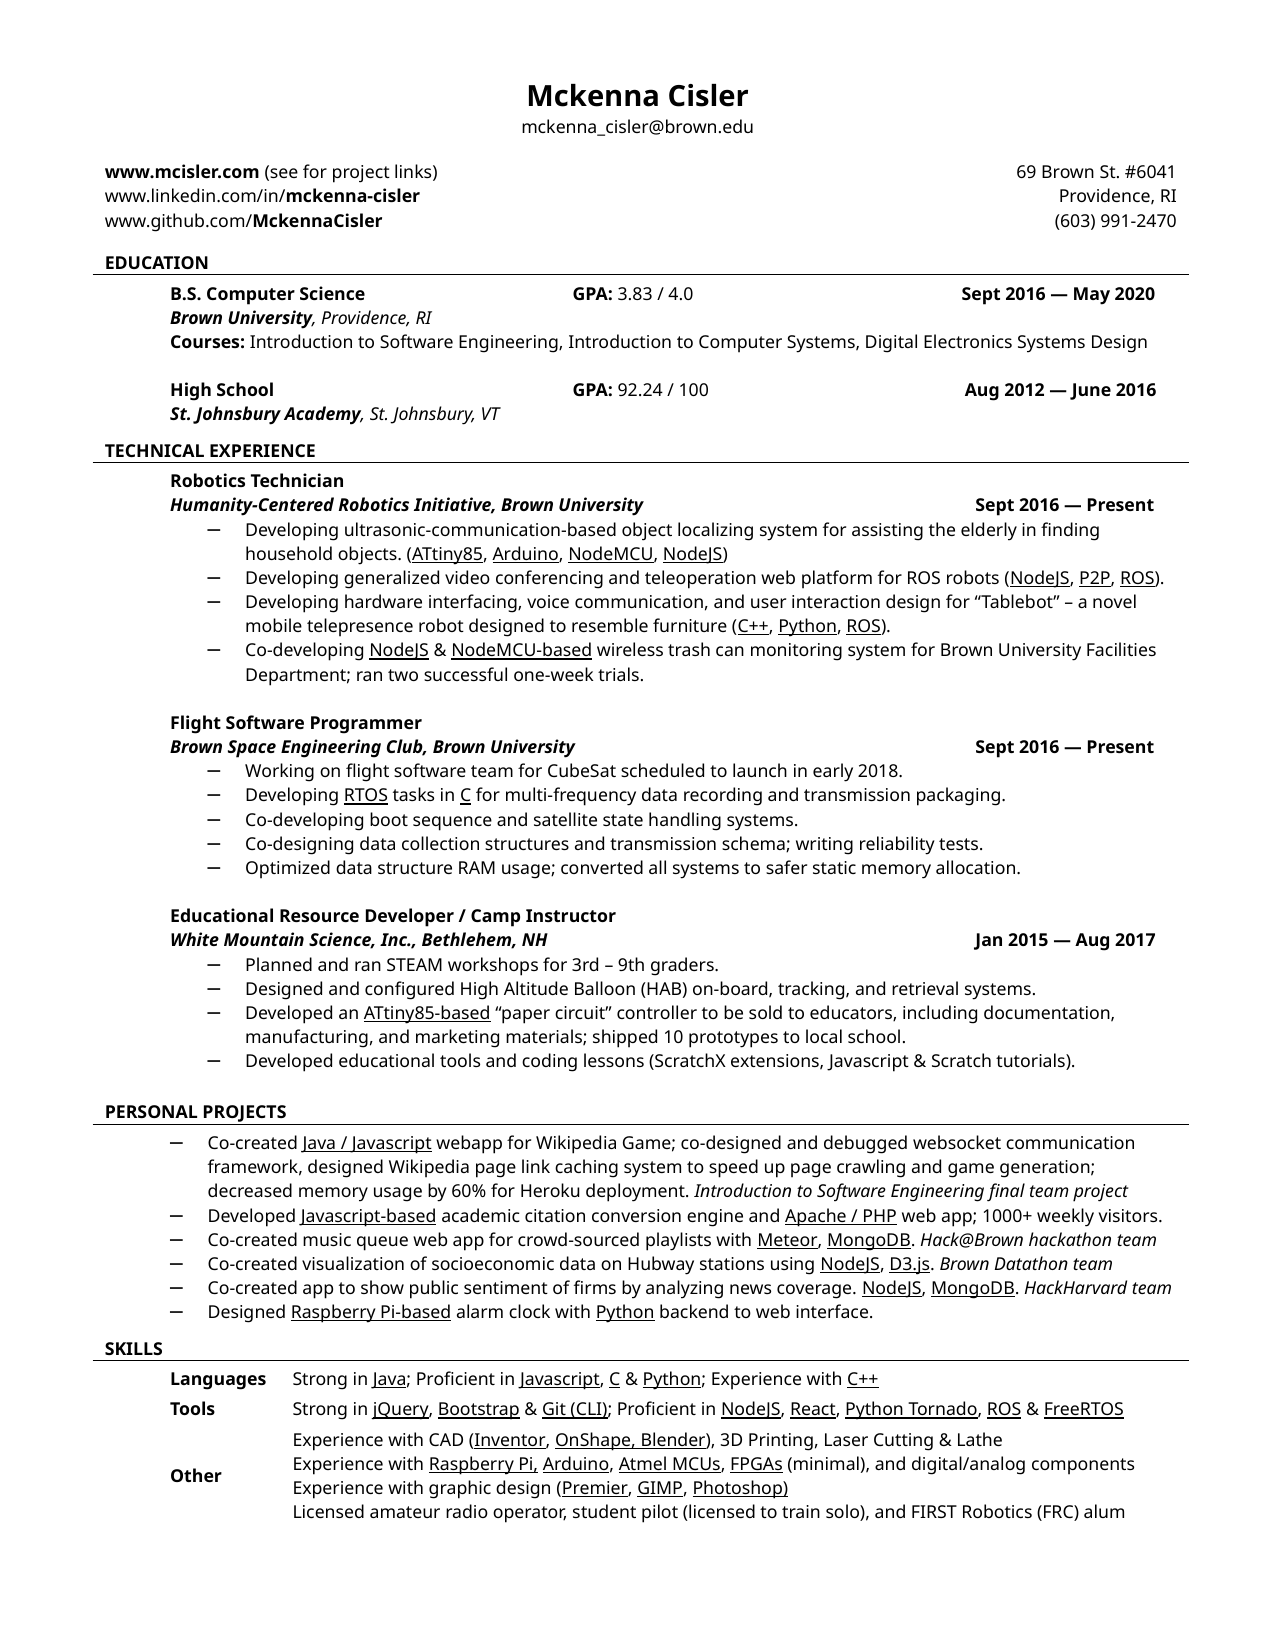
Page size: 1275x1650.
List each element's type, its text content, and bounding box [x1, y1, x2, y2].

table_cell B.S. Computer Science GPA: 3.83 / 4.0 Sept 2016 — May 2020 Brown University, Providence, RI Courses: Introduction to Software Engineering, Introduction to Computer Systems, Digital Electronics Systems Design High School GPA: 92.24 / 100 Aug 2012 — June 2016 St. Johnsbury Academy, St. Johnsbury, VT [158, 275, 1189, 432]
table_cell [93, 1391, 158, 1421]
table_cell Languages [158, 1361, 280, 1391]
table_cell Other [158, 1421, 280, 1524]
table_cell Robotics Technician Humanity-Centered Robotics Initiative, Brown University Sept 2016 — Present Developing ultrasonic-communication-based object localizing system for assisting the elderly in finding household objects. (ATtiny85, Arduino, NodeMCU, NodeJS) Developing generalized video conferencing and teleoperation web platform for ROS robots (NodeJS, P2P, ROS). Developing hardware interfacing, voice communication, and user interaction design for “Tablebot” – a novel mobile telepresence robot designed to resemble furniture (C++, Python, ROS). Co-developing NodeJS & NodeMCU-based wireless trash can monitoring system for Brown University Facilities Department; ran two successful one-week trials. Flight Software Programmer Brown Space Engineering Club, Brown University Sept 2016 — Present Working on flight software team for CubeSat scheduled to launch in early 2018. Developing RTOS tasks in C for multi-frequency data recording and transmission packaging. Co-developing boot sequence and satellite state handling systems. Co-designing data collection structures and transmission schema; writing reliability tests. Optimized data structure RAM usage; converted all systems to safer static memory allocation. Educational Resource Developer / Camp Instructor White Mountain Science, Inc., Bethlehem, NH Jan 2015 — Aug 2017 Planned and ran STEAM workshops for 3rd – 9th graders. Designed and configured High Altitude Balloon (HAB) on-board, tracking, and retrieval systems. Developed an ATtiny85-based “paper circuit” controller to be sold to educators, including documentation, manufacturing, and marketing materials; shipped 10 prototypes to local school. Developed educational tools and coding lessons (ScratchX extensions, Javascript & Scratch tutorials). [158, 463, 1189, 1094]
table_cell Co-created Java / Javascript webapp for Wikipedia Game; co-designed and debugged websocket communication framework, designed Wikipedia page link caching system to speed up page crawling and game generation; decreased memory usage by 60% for Heroku deployment. Introduction to Software Engineering final team project Developed Javascript-based academic citation conversion engine and Apache / PHP web app; 1000+ weekly visitors. Co-created music queue web app for crowd-sourced playlists with Meteor, MongoDB. Hack@Brown hackathon team Co-created visualization of socioeconomic data on Hubway stations using NodeJS, D3.js. Brown Datathon team Co-created app to show public sentiment of firms by analyzing news coverage. NodeJS, MongoDB. HackHarvard team Designed Raspberry Pi-based alarm clock with Python backend to web interface. [158, 1125, 1189, 1330]
table_cell [93, 463, 158, 1094]
table_cell Experience with CAD (Inventor, OnShape, Blender), 3D Printing, Laser Cutting & Lathe Experience with Raspberry Pi, Arduino, Atmel MCUs, FPGAs (minimal), and digital/analog components Experience with graphic design (Premier, GIMP, Photoshop) Licensed amateur radio operator, student pilot (licensed to train solo), and FIRST Robotics (FRC) alum [280, 1421, 1189, 1524]
text mckenna_cisler@brown.edu [112, 115, 1162, 139]
table_cell [93, 1421, 158, 1524]
table_cell Strong in jQuery, Bootstrap & Git (CLI); Proficient in NodeJS, React, Python Tornado, ROS & FreeRTOS [280, 1391, 1189, 1421]
table_cell TECHNICAL EXPERIENCE [93, 432, 1189, 462]
table_cell PERSONAL PROJECTS [93, 1094, 1189, 1124]
table_header www.mcisler.com (see for project links) www.linkedin.com/in/mckenna-cisler www.github.com/MckennaCisler [93, 160, 576, 244]
table_header 69 Brown St. #6041 Providence, RI (603) 991-2470 [576, 160, 1189, 244]
table_cell [93, 275, 158, 432]
table_cell [93, 1125, 158, 1330]
table_cell Tools [158, 1391, 280, 1421]
table_cell [93, 1361, 158, 1391]
text Mckenna Cisler [112, 75, 1162, 115]
table_cell EDUCATION [93, 244, 1189, 274]
table_cell Strong in Java; Proficient in Javascript, C & Python; Experience with C++ [280, 1361, 1189, 1391]
table_cell SKILLS [93, 1330, 1189, 1360]
